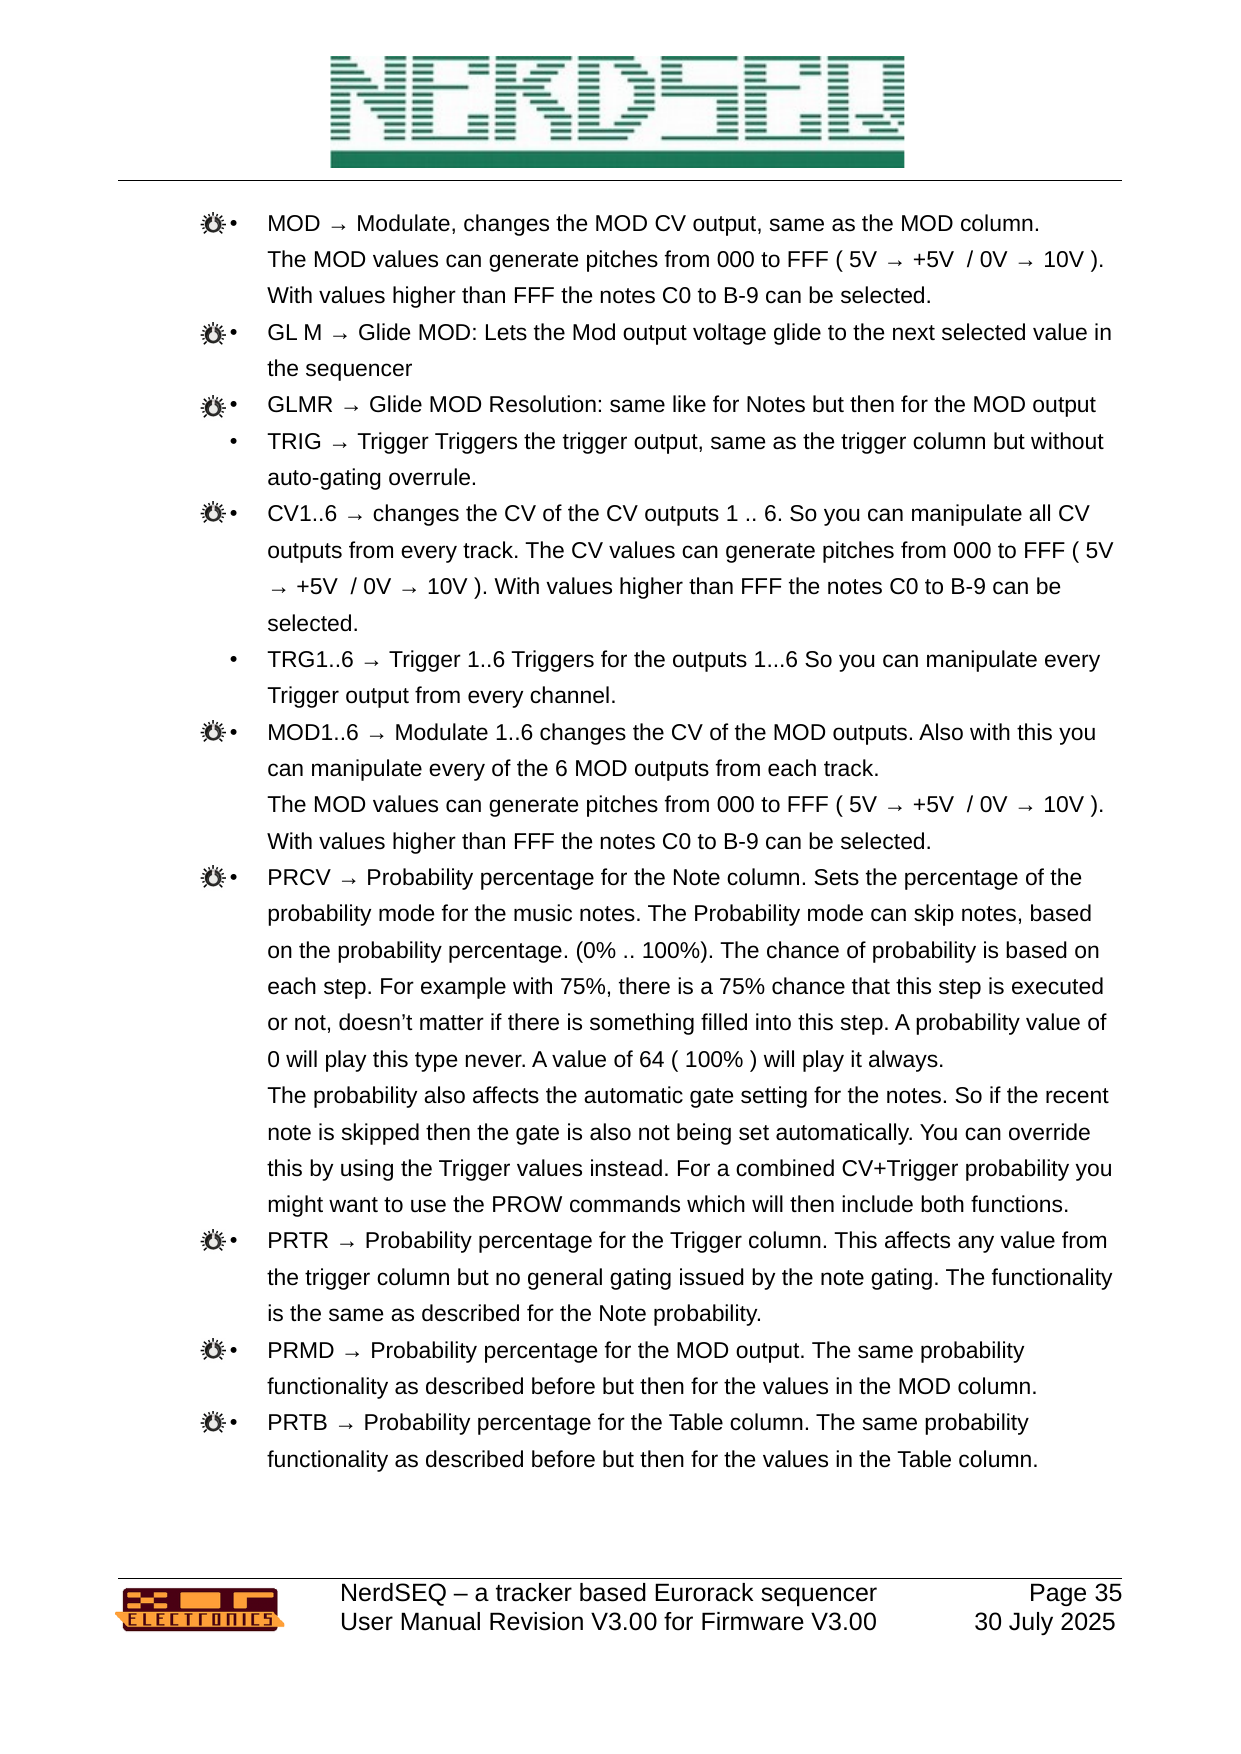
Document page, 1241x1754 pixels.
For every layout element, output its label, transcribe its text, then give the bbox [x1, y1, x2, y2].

picture [200, 501, 226, 526]
list PRMD → Probability percentage for the MOD output. The same probability functionality as described before but then for the values in the MOD column. [229, 1337, 1122, 1399]
list PRTB → Probability percentage for the Table column. The same probability functionality as described before but then for the values in the Table column. [229, 1409, 1122, 1472]
list CV1..6 → changes the CV of the CV outputs 1 .. 6. So you can manipulate all CV outputs from every track. The CV values can generate pitches from 000 to FFF ( 5V → +5V / 0V → 10V ). With values higher than FFF the notes C0 to B-9 can be selected. [229, 500, 1122, 636]
picture [115, 1584, 285, 1634]
list The MOD values can generate pitches from 000 to FFF ( 5V → +5V / 0V → 10V ). With values higher than FFF the notes C0 to B-9 can be selected. [229, 791, 1122, 854]
list GLMR → Glide MOD Resolution: same like for Notes but then for the MOD output [229, 391, 1122, 418]
picture [330, 56, 905, 168]
picture [200, 1411, 226, 1436]
picture [200, 212, 226, 237]
list TRG1..6 → Trigger 1..6 Triggers for the outputs 1...6 So you can manipulate every Trigger output from every channel. [229, 646, 1122, 708]
list TRIG → Trigger Triggers the trigger output, same as the trigger column but without auto-gating overrule. [229, 428, 1122, 490]
list MOD1..6 → Modulate 1..6 changes the CV of the MOD outputs. Also with this you can manipulate every of the 6 MOD outputs from each track. [229, 718, 1122, 781]
list GL M → Glide MOD: Lets the Mod output voltage glide to the next selected value in the sequencer [229, 319, 1122, 381]
list PRTR → Probability percentage for the Trigger column. This affects any value from the trigger column but no general gating issued by the note gating. The functionality is the same as described for the Note probability. [229, 1227, 1122, 1327]
picture [200, 322, 226, 348]
picture [200, 1229, 226, 1254]
list PRCV → Probability percentage for the Note column. Sets the percentage of the probability mode for the music notes. The Probability mode can skip notes, based on the probability percentage. (0% .. 100%). The chance of probability is based on each step. For example with 75%, there is a 75% chance that this step is executed or not, doesn’t matter if there is something filled into this step. A probability value of 0 will play this type never. A value of 64 ( 100% ) will play it always. The probability also affects the automatic gate setting for the notes. So if the recent note is skipped then the gate is also not being set automatically. You can override this by using the Trigger values instead. For a combined CV+Trigger probability you might want to use the PROW commands which will then include both functions. [229, 864, 1122, 1217]
picture [200, 720, 226, 745]
picture [200, 1338, 226, 1363]
picture [200, 865, 226, 891]
list The MOD values can generate pitches from 000 to FFF ( 5V → +5V / 0V → 10V ). With values higher than FFF the notes C0 to B-9 can be selected. [229, 246, 1122, 309]
list MOD → Modulate, changes the MOD CV output, same as the MOD column. [229, 209, 1122, 236]
picture [200, 395, 226, 421]
